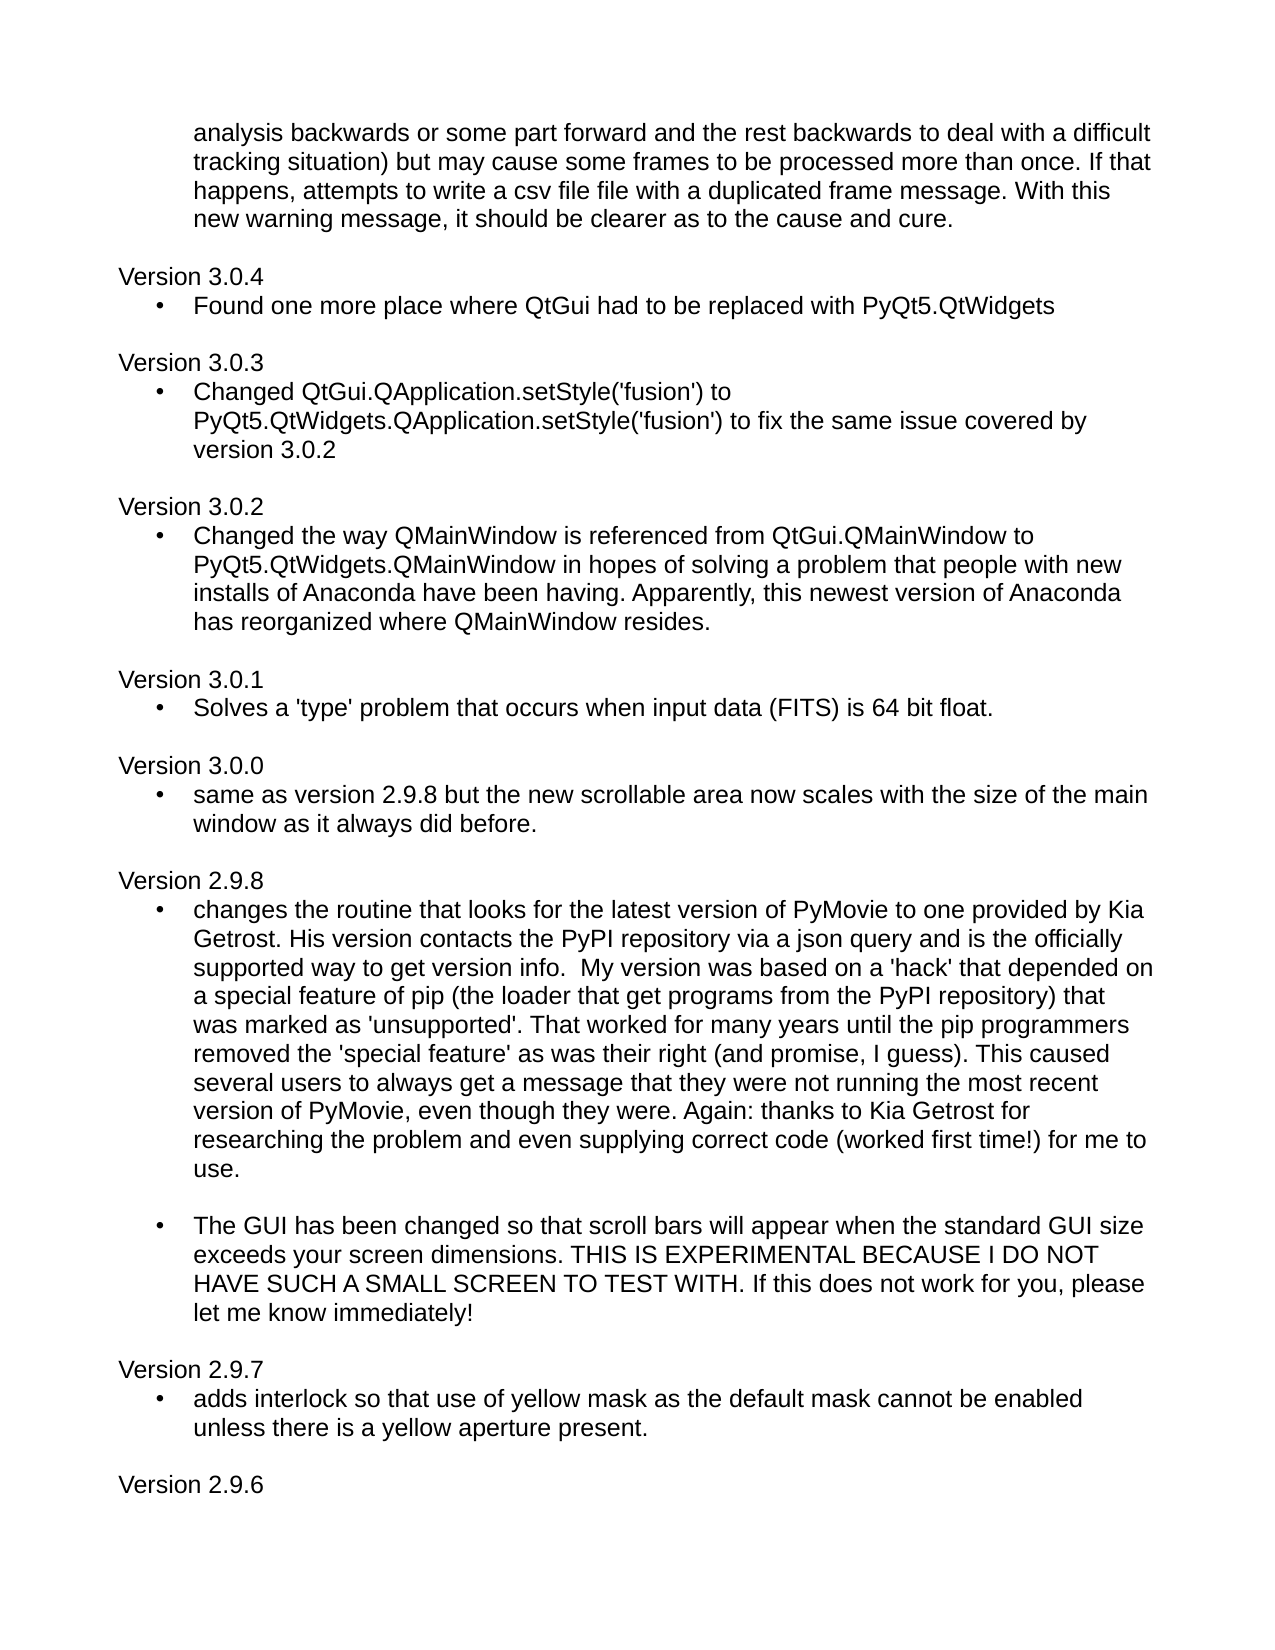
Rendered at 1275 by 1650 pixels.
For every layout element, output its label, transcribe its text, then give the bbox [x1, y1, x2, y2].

text Version 2.9.8 [118, 866, 1157, 895]
list Solves a 'type' problem that occurs when input data (FITS) is 64 bit float. [156, 693, 1157, 722]
text Version 3.0.2 [118, 492, 1157, 521]
text Version 3.0.0 [118, 751, 1157, 780]
text Version 2.9.7 [118, 1355, 1157, 1384]
list Found one more place where QtGui had to be replaced with PyQt5.QtWidgets [156, 291, 1157, 348]
list analysis backwards or some part forward and the rest backwards to deal with a difficult tracking situation) but may cause some frames to be processed more than once. If that happens, attempts to write a csv file file with a duplicated frame message. With this new warning message, it should be clearer as to the cause and cure. [156, 118, 1157, 262]
text Version 3.0.3 [118, 348, 1157, 377]
text Version 2.9.6 [118, 1470, 1157, 1499]
text Version 3.0.1 [118, 665, 1157, 693]
list The GUI has been changed so that scroll bars will appear when the standard GUI size exceeds your screen dimensions. THIS IS EXPERIMENTAL BECAUSE I DO NOT HAVE SUCH A SMALL SCREEN TO TEST WITH. If this does not work for you, please let me know immediately! [156, 1211, 1157, 1326]
list changes the routine that looks for the latest version of PyMovie to one provided by Kia Getrost. His version contacts the PyPI repository via a json query and is the officially supported way to get version info. My version was based on a 'hack' that depended on a special feature of pip (the loader that get programs from the PyPI repository) that was marked as 'unsupported'. That worked for many years until the pip programmers removed the 'special feature' as was their right (and promise, I guess). This caused several users to always get a message that they were not running the most recent version of PyMovie, even though they were. Again: thanks to Kia Getrost for researching the problem and even supplying correct code (worked first time!) for me to use. [156, 895, 1157, 1211]
list adds interlock so that use of yellow mask as the default mask cannot be enabled unless there is a yellow aperture present. [156, 1384, 1157, 1470]
text Version 3.0.4 [118, 262, 1157, 291]
list same as version 2.9.8 but the new scrollable area now scales with the size of the main window as it always did before. [156, 780, 1157, 866]
list Changed the way QMainWindow is referenced from QtGui.QMainWindow to PyQt5.QtWidgets.QMainWindow in hopes of solving a problem that people with new installs of Anaconda have been having. Apparently, this newest version of Anaconda has reorganized where QMainWindow resides. [156, 521, 1157, 665]
list Changed QtGui.QApplication.setStyle('fusion') to PyQt5.QtWidgets.QApplication.setStyle('fusion') to fix the same issue covered by version 3.0.2 [156, 377, 1157, 492]
